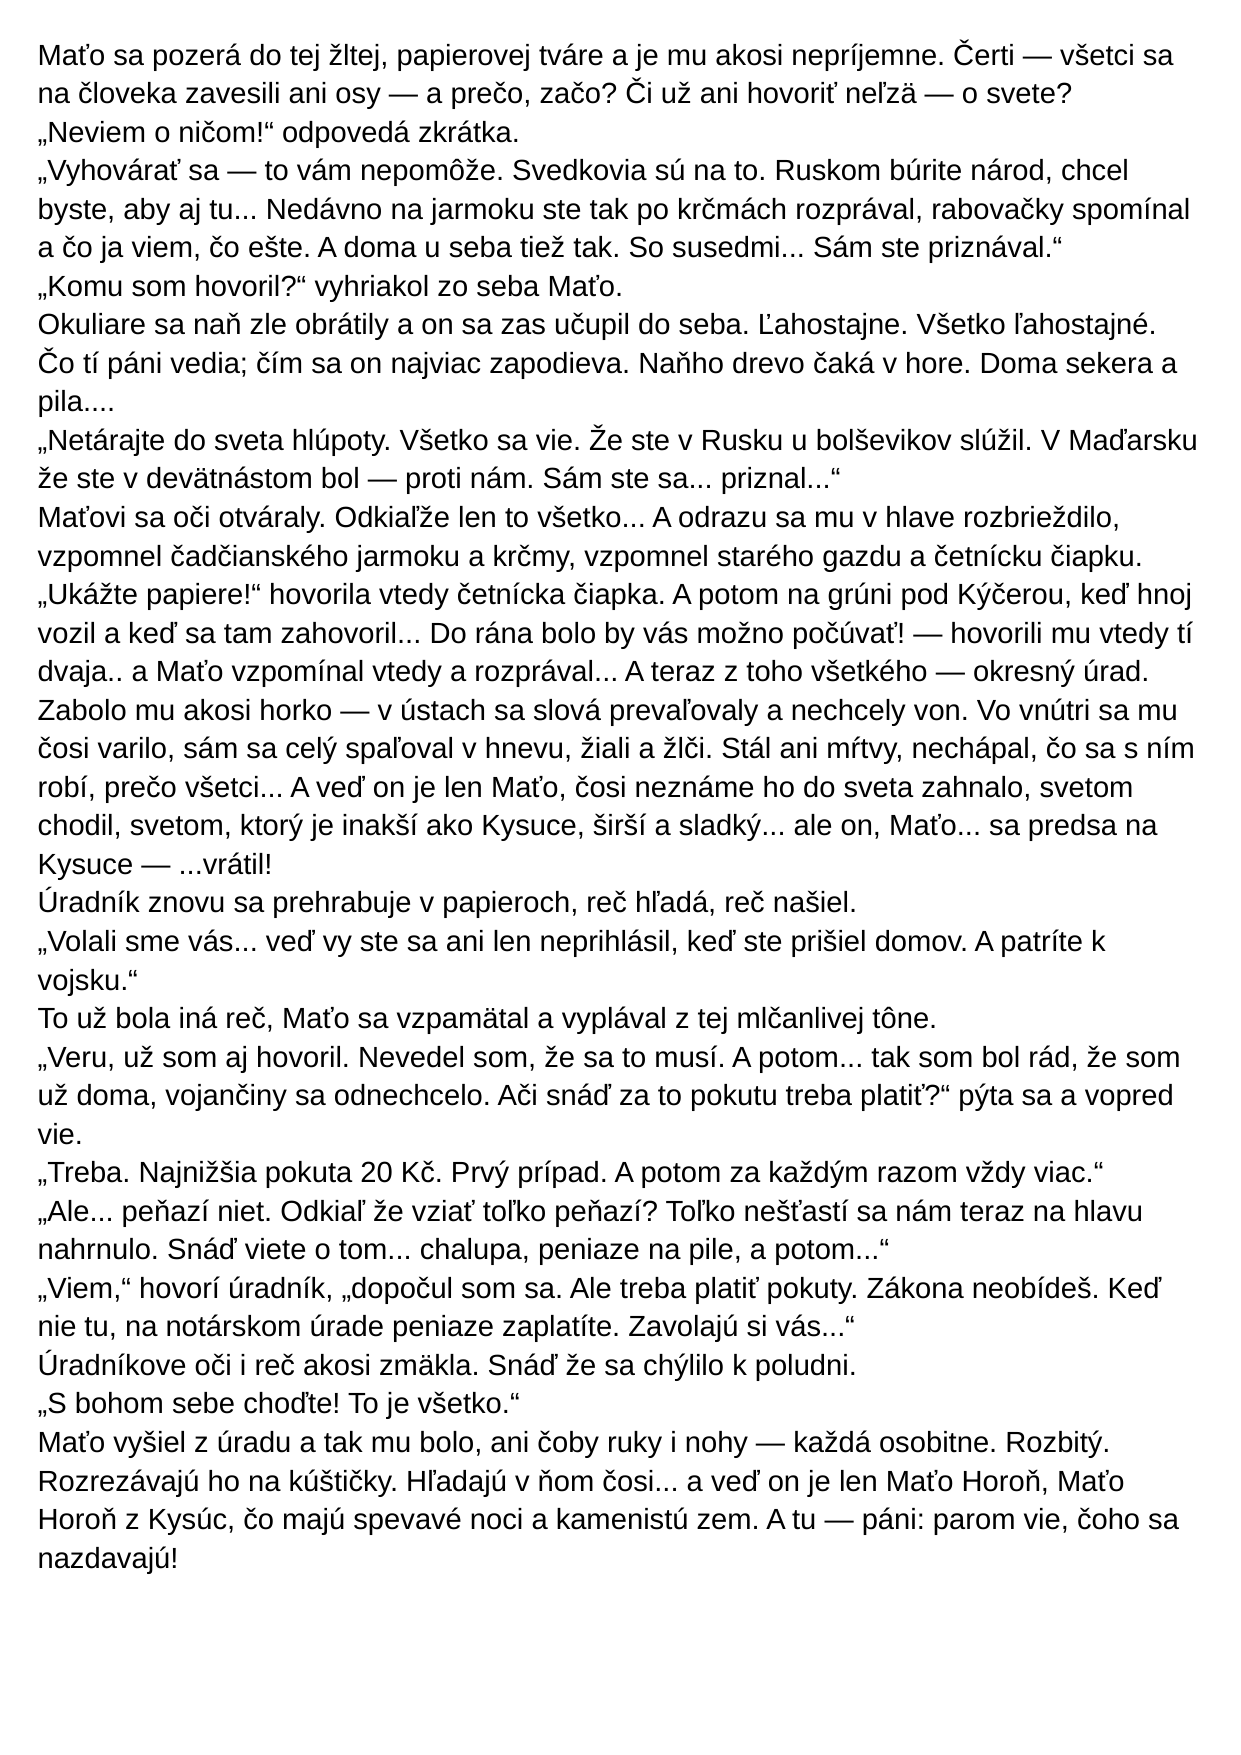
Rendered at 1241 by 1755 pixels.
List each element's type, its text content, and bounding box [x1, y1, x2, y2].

text „Netárajte do sveta hlúpoty. Všetko sa vie. Že ste v Rusku u bolševikov slúžil. V Maďarsku že ste v devätnástom bol — proti nám. Sám ste sa... priznal...“ [37, 423, 1203, 495]
text „Treba. Najnižšia pokuta 20 Kč. Prvý prípad. A potom za každým razom vždy viac.“ [37, 1155, 1203, 1189]
text Maťo sa pozerá do tej žltej, papierovej tváre a je mu akosi nepríjemne. Čerti — všetci sa na človeka zavesili ani osy — a prečo, začo? Či už ani hovoriť neľzä — o svete? [37, 37, 1203, 109]
text „Ale... peňazí niet. Odkiaľ že vziať toľko peňazí? Toľko nešťastí sa nám teraz na hlavu nahrnulo. Snáď viete o tom... chalupa, peniaze na pile, a potom...“ [37, 1194, 1203, 1266]
text „Vyhovárať sa — to vám nepomôže. Svedkovia sú na to. Ruskom búrite národ, chcel byste, aby aj tu... Nedávno na jarmoku ste tak po krčmách rozprával, rabovačky spomínal a čo ja viem, čo ešte. A doma u seba tiež tak. So susedmi... Sám ste priznával.“ [37, 153, 1203, 264]
text „Neviem o ničom!“ odpovedá zkrátka. [37, 114, 1203, 148]
text „Komu som hovoril?“ vyhriakol zo seba Maťo. [37, 269, 1203, 302]
text „Veru, už som aj hovoril. Nevedel som, že sa to musí. A potom... tak som bol rád, že som už doma, vojančiny sa odnechcelo. Ači snáď za to pokutu treba platiť?“ pýta sa a vopred vie. [37, 1039, 1203, 1150]
text To už bola iná reč, Maťo sa vzpamätal a vyplával z tej mlčanlivej tône. [37, 1001, 1203, 1034]
text Okuliare sa naň zle obrátily a on sa zas učupil do seba. Ľahostajne. Všetko ľahostajné. Čo tí páni vedia; čím sa on najviac zapodieva. Naňho drevo čaká v hore. Doma sekera a pila.... [37, 307, 1203, 418]
text Úradníkove oči i reč akosi zmäkla. Snáď že sa chýlilo k poludni. [37, 1348, 1203, 1381]
text „Volali sme vás... veď vy ste sa ani len neprihlásil, keď ste prišiel domov. A patríte k vojsku.“ [37, 924, 1203, 996]
text Maťovi sa oči otváraly. Odkiaľže len to všetko... A odrazu sa mu v hlave rozbrieždilo, vzpomnel čadčianského jarmoku a krčmy, vzpomnel starého gazdu a četnícku čiapku. „Ukážte papiere!“ hovorila vtedy četnícka čiapka. A potom na grúni pod Kýčerou, keď hnoj vozil a keď sa tam zahovoril... Do rána bolo by vás možno počúvať! — hovorili mu vtedy tí dvaja.. a Maťo vzpomínal vtedy a rozprával... A teraz z toho všetkého — okresný úrad. [37, 500, 1203, 688]
text Maťo vyšiel z úradu a tak mu bolo, ani čoby ruky i nohy — každá osobitne. Rozbitý. Rozrezávajú ho na kúštičky. Hľadajú v ňom čosi... a veď on je len Maťo Horoň, Maťo Horoň z Kysúc, čo majú spevavé noci a kamenistú zem. A tu — páni: parom vie, čoho sa nazdavajú! [37, 1425, 1203, 1574]
text Úradník znovu sa prehrabuje v papieroch, reč hľadá, reč našiel. [37, 885, 1203, 919]
text „S bohom sebe choďte! To je všetko.“ [37, 1386, 1203, 1420]
text „Viem,“ hovorí úradník, „dopočul som sa. Ale treba platiť pokuty. Zákona neobídeš. Keď nie tu, na notárskom úrade peniaze zaplatíte. Zavolajú si vás...“ [37, 1271, 1203, 1343]
text Zabolo mu akosi horko — v ústach sa slová prevaľovaly a nechcely von. Vo vnútri sa mu čosi varilo, sám sa celý spaľoval v hnevu, žiali a žlči. Stál ani mŕtvy, nechápal, čo sa s ním robí, prečo všetci... A veď on je len Maťo, čosi neznáme ho do sveta zahnalo, svetom chodil, svetom, ktorý je inakší ako Kysuce, širší a sladký... ale on, Maťo... sa predsa na Kysuce — ...vrátil! [37, 693, 1203, 880]
